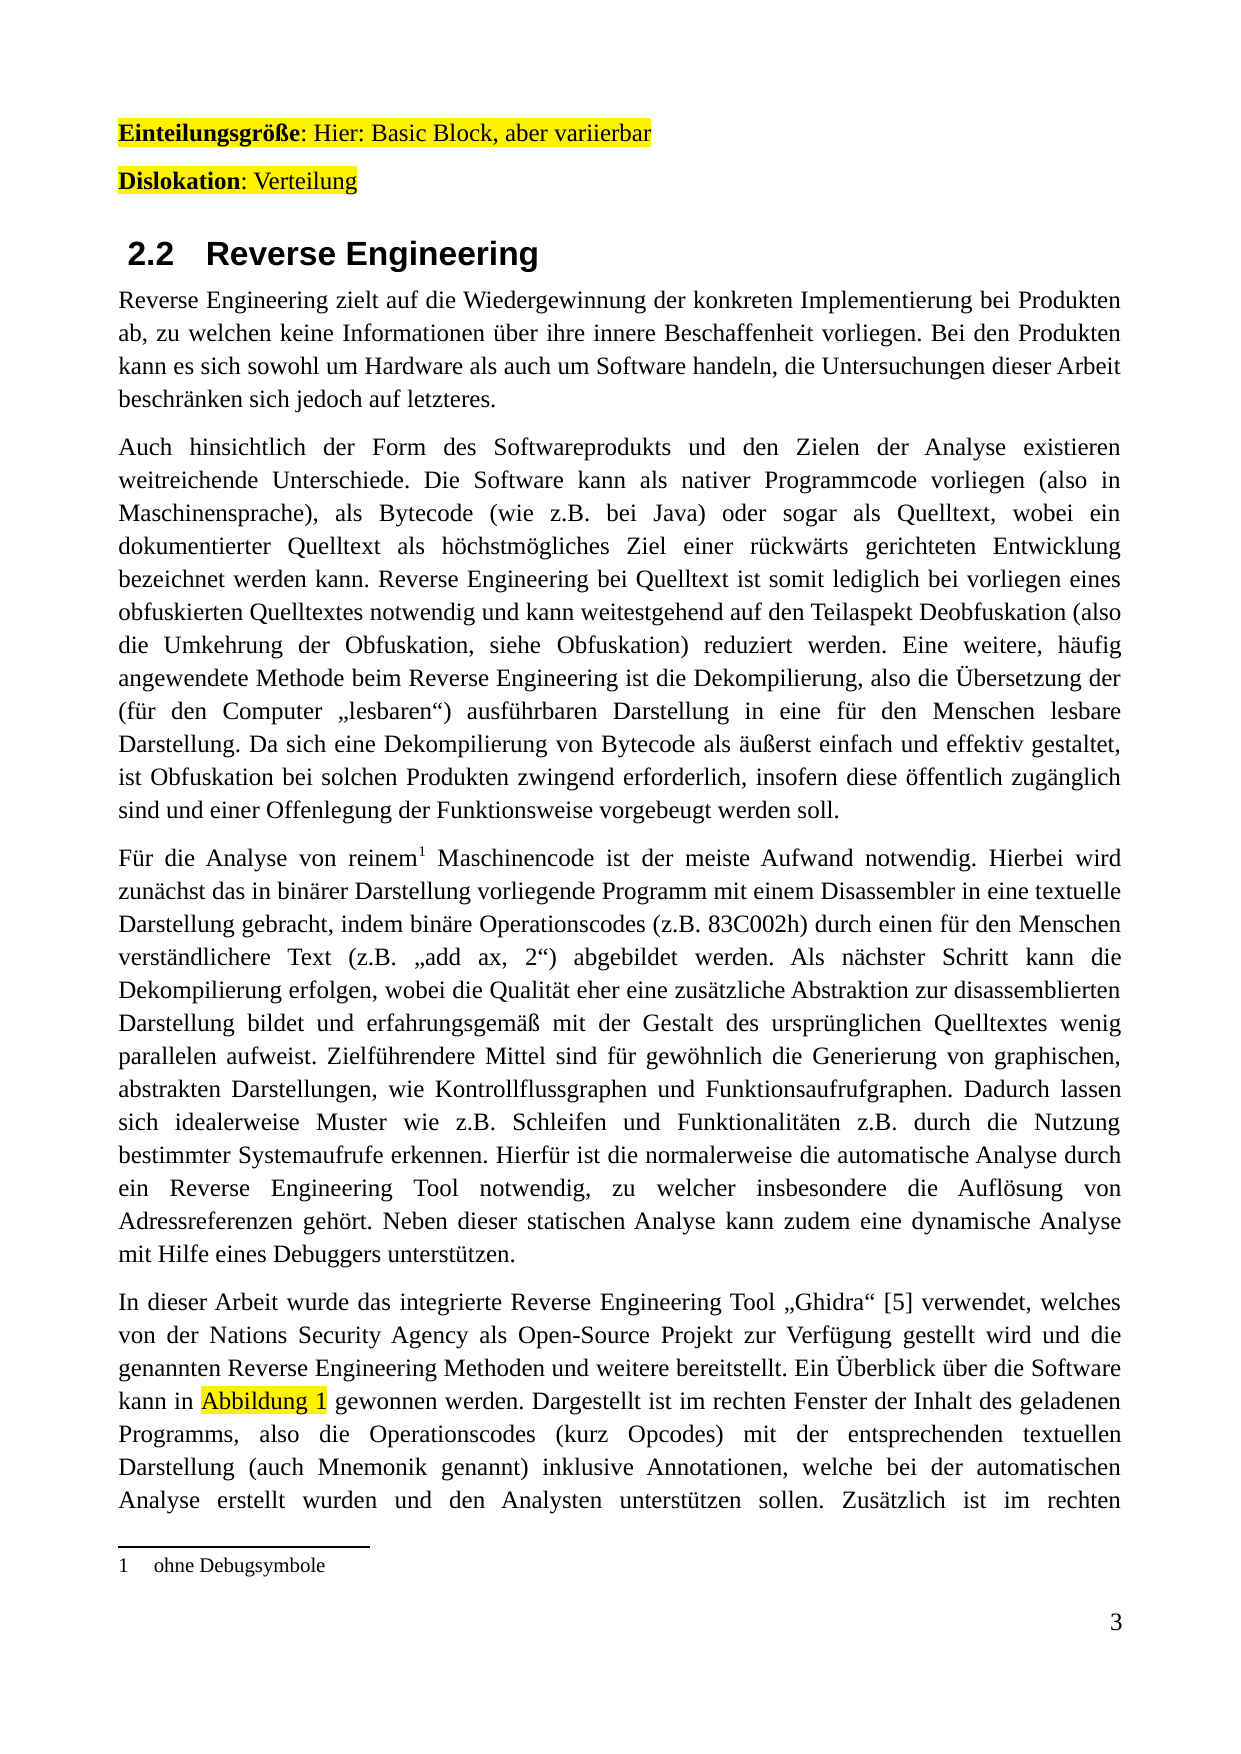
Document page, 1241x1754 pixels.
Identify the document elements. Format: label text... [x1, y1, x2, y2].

text Auch hinsichtlich der Form des Softwareprodukts und den Zielen der Analyse existieren weitreichende Unterschiede. Die Software kann als nativer Programmcode vorliegen (also in Maschinensprache), als Bytecode (wie z.B. bei Java) oder sogar als Quelltext, wobei ein dokumentierter Quelltext als höchstmögliches Ziel einer rückwärts gerichteten Entwicklung bezeichnet werden kann. Reverse Engineering bei Quelltext ist somit lediglich bei vorliegen eines obfuskierten Quelltextes notwendig und kann weitestgehend auf den Teilaspekt Deobfuskation (also die Umkehrung der Obfuskation, siehe Obfuskation) reduziert werden. Eine weitere, häufig angewendete Methode beim Reverse Engineering ist die Dekompilierung, also die Übersetzung der (für den Computer „lesbaren“) ausführbaren Darstellung in eine für den Menschen lesbare Darstellung. Da sich eine Dekompilierung von Bytecode als äußerst einfach und effektiv gestaltet, ist Obfuskation bei solchen Produkten zwingend erforderlich, insofern diese öffentlich zugänglich sind und einer Offenlegung der Funktionsweise vorgebeugt werden soll. [118, 432, 1122, 824]
text Für die Analyse von reinem Maschinencode ist der meiste Aufwand notwendig. Hierbei wird zunächst das in binärer Darstellung vorliegende Programm mit einem Disassembler in eine textuelle Darstellung gebracht, indem binäre Operationscodes (z.B. 83C002h) durch einen für den Menschen verständlichere Text (z.B. „add ax, 2“) abgebildet werden. Als nächster Schritt kann die Dekompilierung erfolgen, wobei die Qualität eher eine zusätzliche Abstraktion zur disassemblierten Darstellung bildet und erfahrungsgemäß mit der Gestalt des ursprünglichen Quelltextes wenig parallelen aufweist. Zielführendere Mittel sind für gewöhnlich die Generierung von graphischen, abstrakten Darstellungen, wie Kontrollflussgraphen und Funktionsaufrufgraphen. Dadurch lassen sich idealerweise Muster wie z.B. Schleifen und Funktionalitäten z.B. durch die Nutzung bestimmter Systemaufrufe erkennen. Hierfür ist die normalerweise die automatische Analyse durch ein Reverse Engineering Tool notwendig, zu welcher insbesondere die Auflösung von Adressreferenzen gehört. Neben dieser statischen Analyse kann zudem eine dynamische Analyse mit Hilfe eines Debuggers unterstützen. [118, 843, 1122, 1268]
subtitle Reverse Engineering [118, 234, 1122, 273]
text Reverse Engineering zielt auf die Wiedergewinnung der konkreten Implementierung bei Produkten ab, zu welchen keine Informationen über ihre innere Beschaffenheit vorliegen. Bei den Produkten kann es sich sowohl um Hardware als auch um Software handeln, die Untersuchungen dieser Arbeit beschränken sich jedoch auf letzteres. [118, 285, 1122, 413]
text Dislokation: Verteilung [118, 166, 1122, 194]
text ohne Debugsymbole [118, 1553, 1122, 1577]
text In dieser Arbeit wurde das integrierte Reverse Engineering Tool „Ghidra“ [5] verwendet, welches von der Nations Security Agency als Open-Source Projekt zur Verfügung gestellt wird und die genannten Reverse Engineering Methoden und weitere bereitstellt. Ein Überblick über die Software kann in Abbildung 1 gewonnen werden. Dargestellt ist im rechten Fenster der Inhalt des geladenen Programms, also die Operationscodes (kurz Opcodes) mit der entsprechenden textuellen Darstellung (auch Mnemonik genannt) inklusive Annotationen, welche bei der automatischen Analyse erstellt wurden und den Analysten unterstützen sollen. Zusätzlich ist im rechten [118, 1287, 1122, 1513]
text Einteilungsgröße: Hier: Basic Block, aber variierbar [118, 118, 1122, 147]
